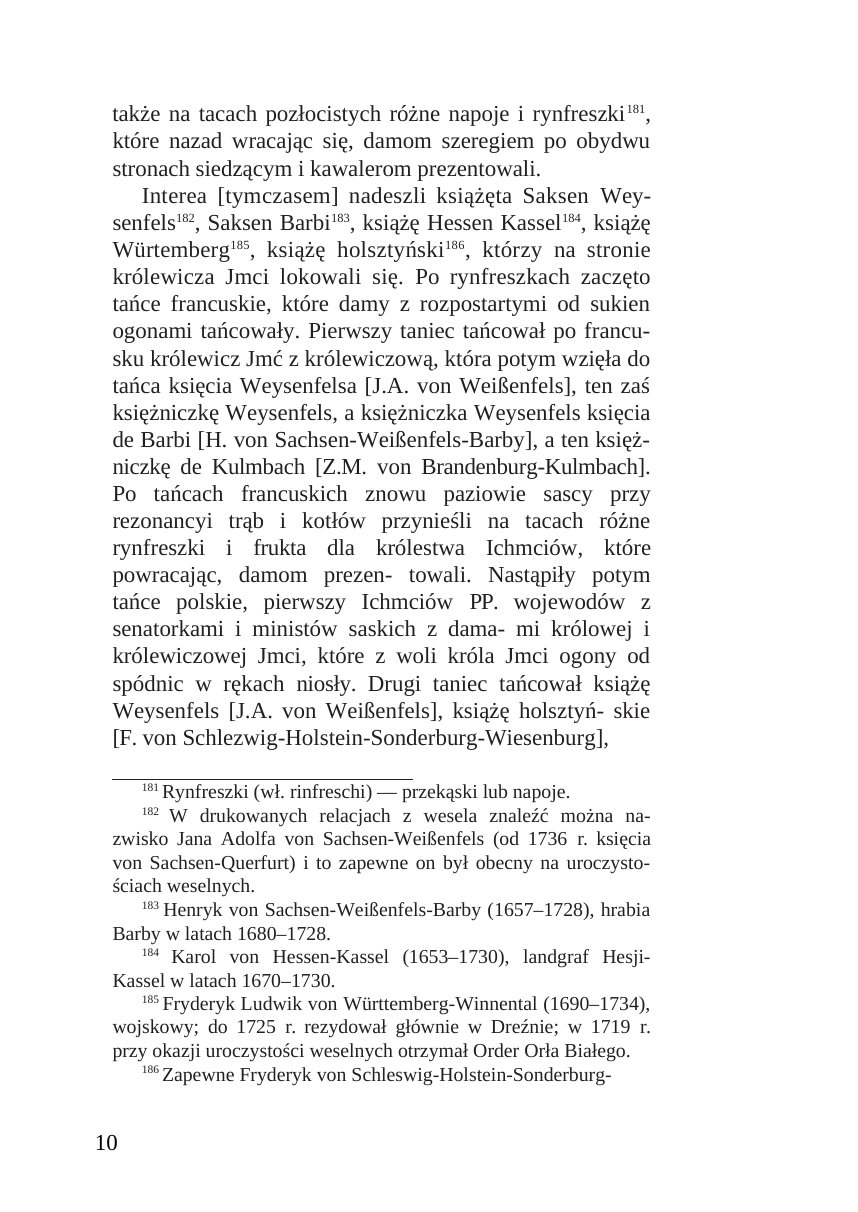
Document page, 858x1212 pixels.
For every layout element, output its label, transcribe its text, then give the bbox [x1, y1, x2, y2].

text także na tacach pozłocistych różne napoje i rynfreszki181, które nazad wracając się, damom szeregiem po obydwu stronach siedzącym i kawalerom prezentowali. [112, 101, 651, 181]
text 184 Karol von Hessen-Kassel (1653–1730), landgraf Hesji-Kassel w latach 1670–1730. [112, 945, 651, 991]
text Interea [tymczasem] nadeszli książęta Saksen Wey- senfels182, Saksen Barbi183, książę Hessen Kassel184, książę Würtemberg185, książę holsztyński186, którzy na stronie królewicza Jmci lokowali się. Po rynfreszkach zaczęto tańce francuskie, które damy z rozpostartymi od sukien ogonami tańcowały. Pierwszy taniec tańcował po francu- sku królewicz Jmć z królewiczową, która potym wzięła do tańca księcia Weysenfelsa [J.A. von Weißenfels], ten zaś księżniczkę Weysenfels, a księżniczka Weysenfels księcia de Barbi [H. von Sachsen-Weißenfels-Barby], a ten księż- niczkę de Kulmbach [Z.M. von Brandenburg-Kulmbach]. Po tańcach francuskich znowu paziowie sascy przy rezonancyi trąb i kotłów przynieśli na tacach różne rynfreszki i frukta dla królestwa Ichmciów, które powracając, damom prezen- towali. Nastąpiły potym tańce polskie, pierwszy Ichmciów PP. wojewodów z senatorkami i ministów saskich z dama- mi królowej i królewiczowej Jmci, które z woli króla Jmci ogony od spódnic w rękach niosły. Drugi taniec tańcował książę Weysenfels [J.A. von Weißenfels], książę holsztyń- skie [F. von Schlezwig-Holstein-Sonderburg-Wiesenburg], [112, 182, 651, 750]
text 186 Zapewne Fryderyk von Schleswig-Holstein-Sonderburg- [142, 1063, 807, 1085]
text 185 Fryderyk Ludwik von Württemberg-Winnental (1690–1734), wojskowy; do 1725 r. rezydował głównie w Dreźnie; w 1719 r. przy okazji uroczystości weselnych otrzymał Order Orła Białego. [112, 992, 651, 1062]
text 183 Henryk von Sachsen-Weißenfels-Barby (1657–1728), hrabia Barby w latach 1680–1728. [112, 898, 651, 944]
text 182 W drukowanych relacjach z wesela znaleźć można na- zwisko Jana Adolfa von Sachsen-Weißenfels (od 1736 r. księcia von Sachsen-Querfurt) i to zapewne on był obecny na uroczysto- ściach weselnych. [112, 804, 651, 897]
text 181 Rynfreszki (wł. rinfreschi) — przekąski lub napoje. [142, 779, 807, 803]
